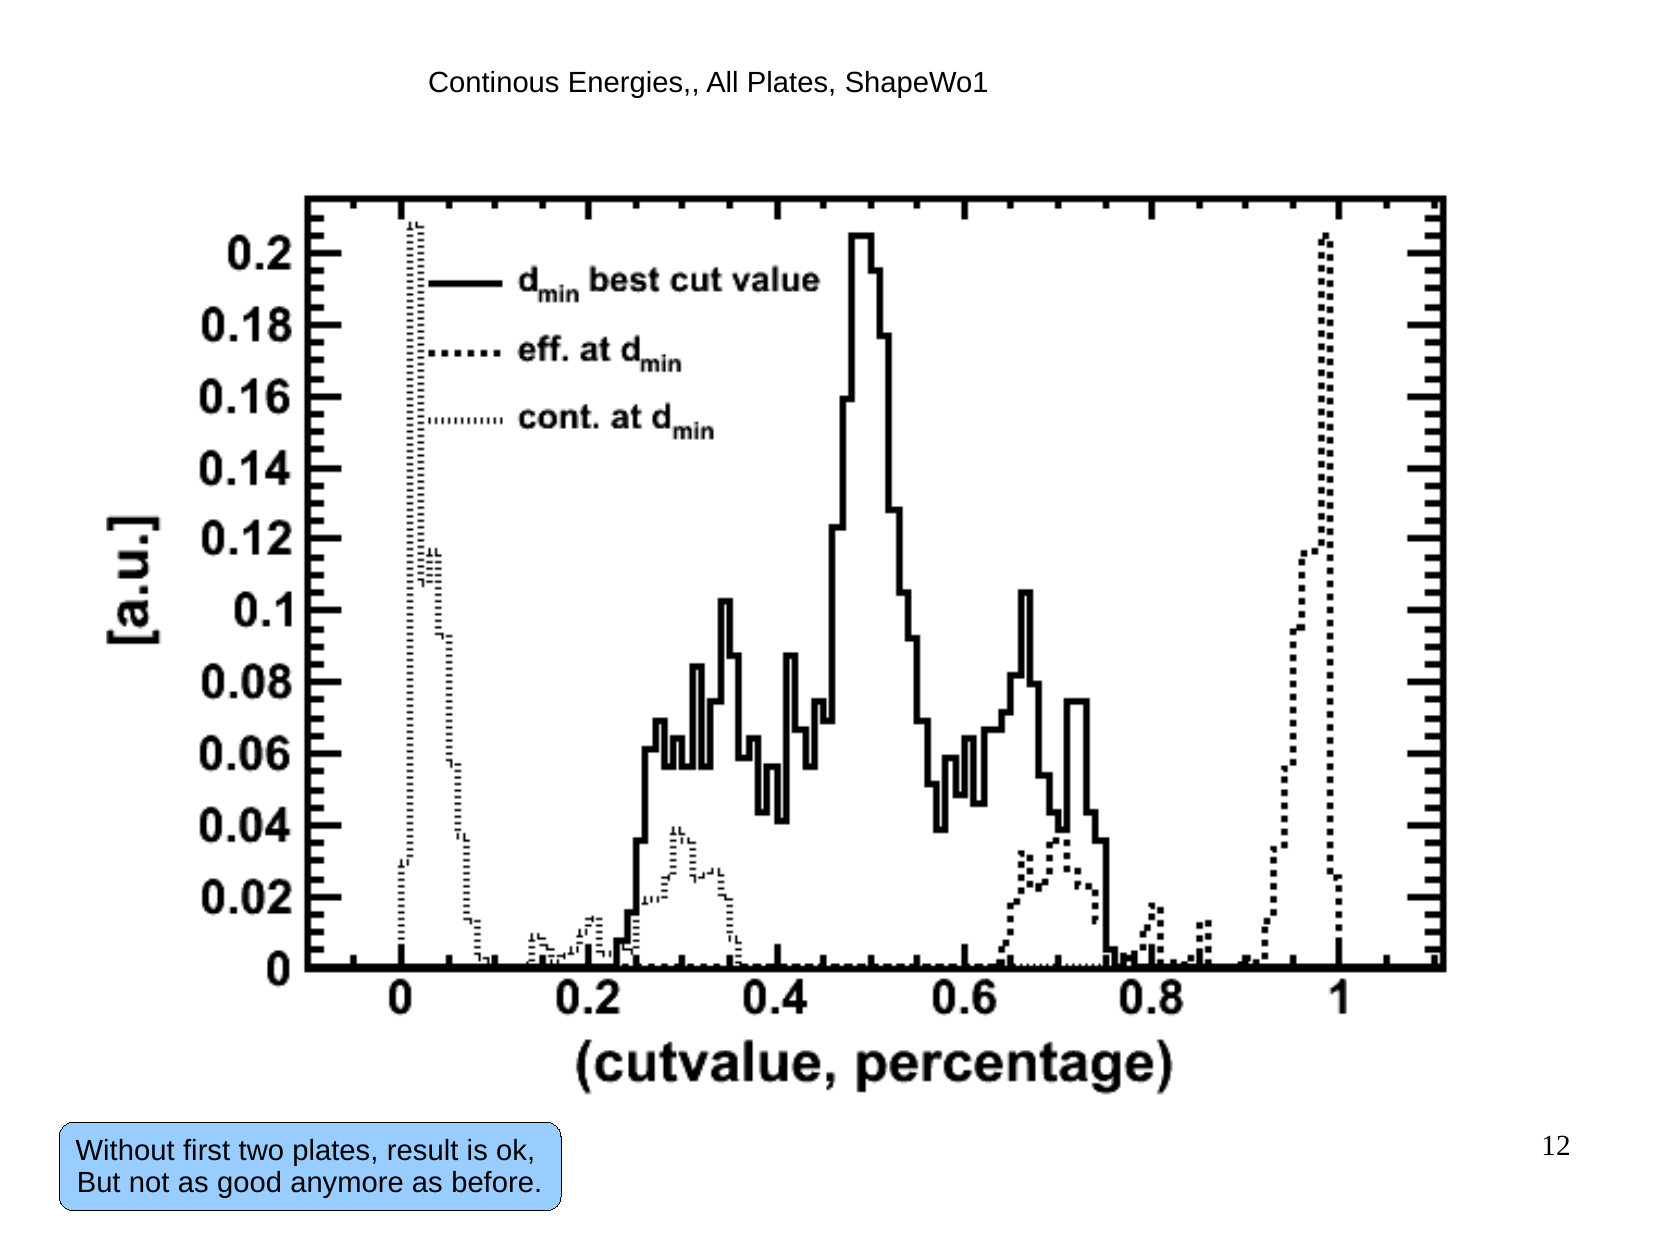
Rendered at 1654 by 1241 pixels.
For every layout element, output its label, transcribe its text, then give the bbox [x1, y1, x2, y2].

title All Energies, All Shapes, All Plates [82, 49, 1571, 96]
text_box Without first two plates, result is ok, But not as good anymore as before. [59, 1122, 562, 1211]
text_box Continous Energies,, All Plates, ShapeWo1 [413, 59, 1506, 107]
picture [81, 96, 1595, 1123]
